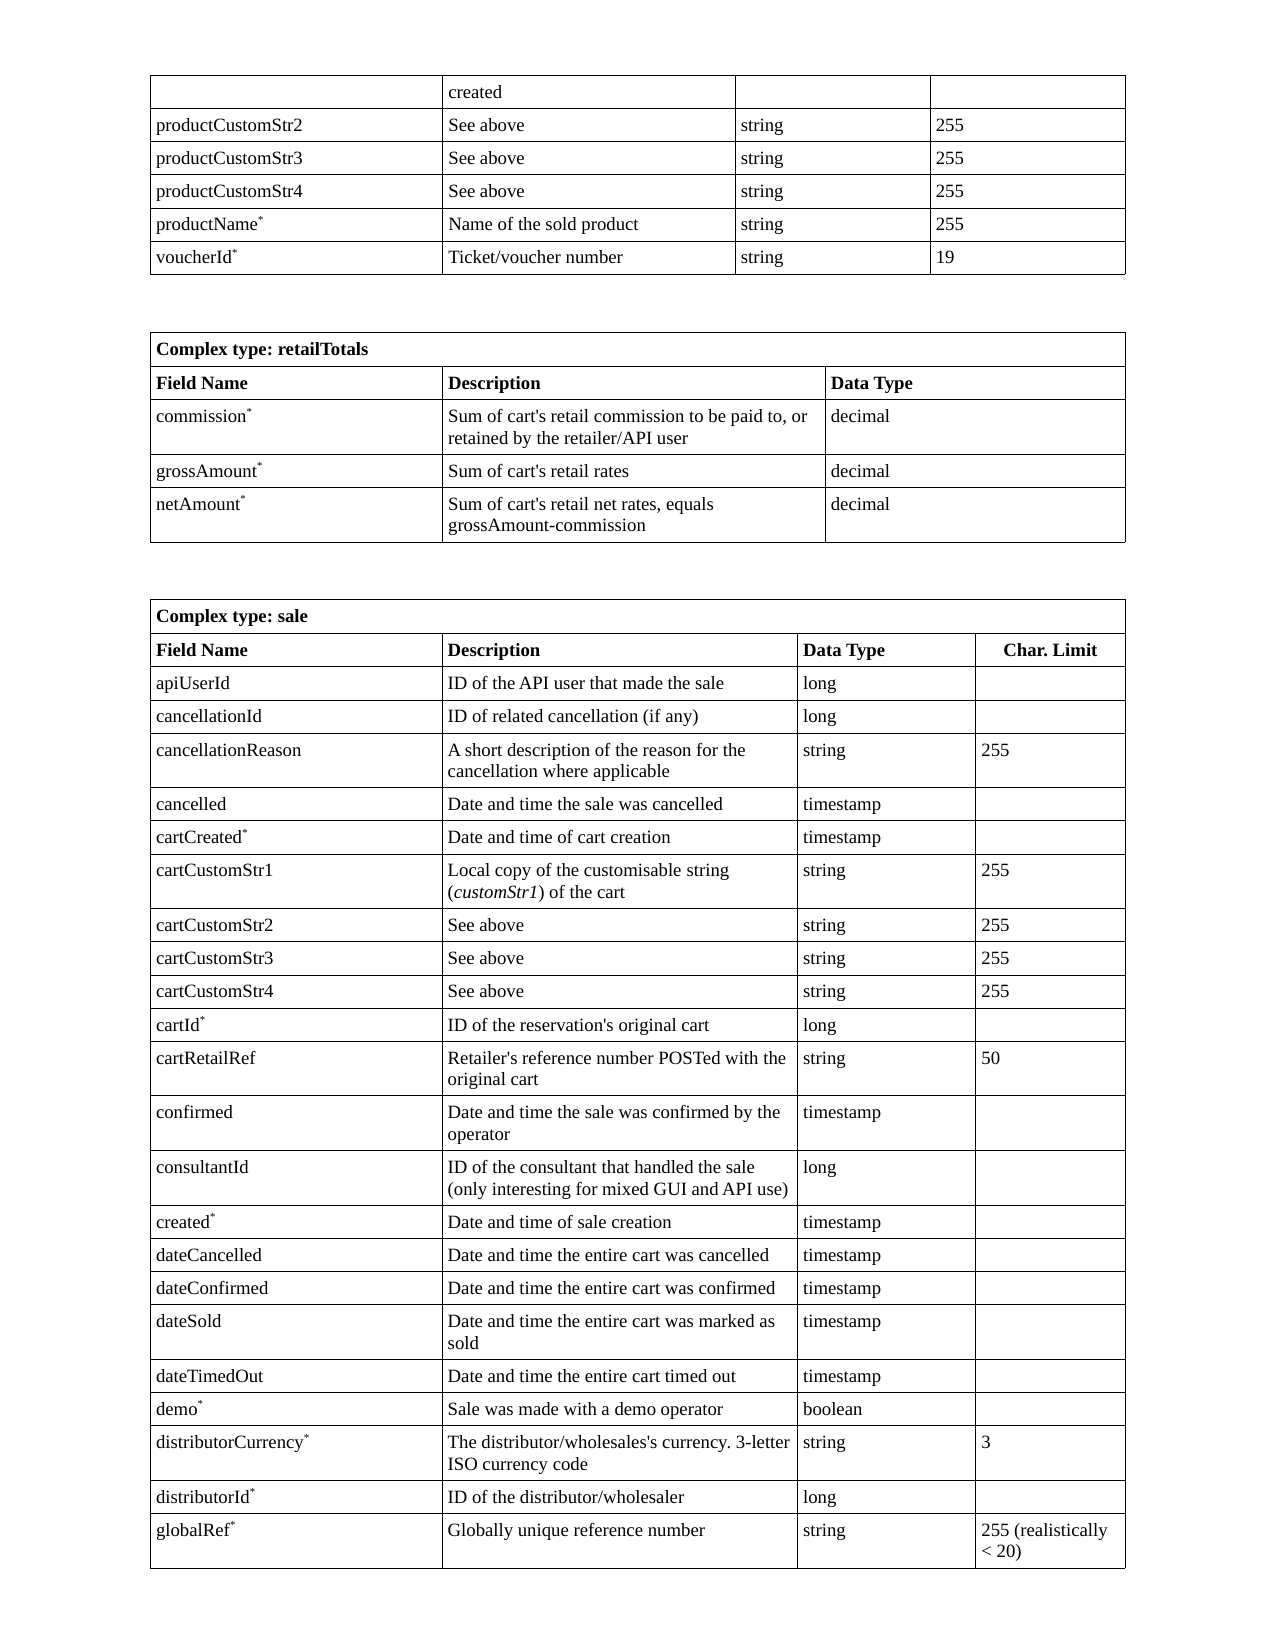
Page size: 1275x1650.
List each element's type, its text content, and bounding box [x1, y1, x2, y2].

table_cell ID of the API user that made the sale [443, 667, 797, 699]
table_cell timestamp [798, 788, 975, 820]
table_cell [736, 76, 930, 108]
table_cell Date and time the entire cart timed out [443, 1360, 797, 1392]
table_cell Sum of cart's retail net rates, equals grossAmount-commission [443, 488, 825, 542]
table_cell Data Type [798, 634, 975, 666]
table_cell Description [443, 367, 825, 399]
table_cell [976, 821, 1125, 853]
table_cell Date and time the entire cart was cancelled [443, 1239, 797, 1271]
table_cell confirmed [151, 1096, 442, 1150]
table_cell The distributor/wholesales's currency. 3-letter ISO currency code [443, 1426, 797, 1480]
table_cell cartCustomStr1 [151, 855, 442, 908]
table_cell cartCustomStr3 [151, 942, 442, 974]
table_cell cancelled [151, 788, 442, 820]
table_cell string [736, 109, 930, 141]
table_cell See above [443, 909, 797, 941]
table_cell string [798, 909, 975, 941]
table_cell 255 [976, 909, 1125, 941]
table_cell apiUserId [151, 667, 442, 699]
table_cell timestamp [798, 1096, 975, 1150]
table_cell Name of the sold product [443, 209, 735, 241]
table_cell string [736, 142, 930, 174]
table_cell productCustomStr3 [151, 142, 442, 174]
table_cell 255 (realistically < 20) [976, 1514, 1125, 1568]
table_cell 255 [931, 142, 1125, 174]
table_cell commission* [151, 400, 442, 454]
table_cell string [798, 1042, 975, 1095]
table_cell globalRef* [151, 1514, 442, 1568]
table_cell ID of the distributor/wholesaler [443, 1481, 797, 1513]
table_cell Ticket/voucher number [443, 242, 735, 274]
table_cell See above [443, 942, 797, 974]
table_cell string [798, 1426, 975, 1480]
table_cell Sum of cart's retail rates [443, 455, 825, 487]
table_cell 255 [976, 976, 1125, 1008]
table_cell Description [443, 634, 797, 666]
table_cell 255 [976, 855, 1125, 908]
table_cell [976, 1239, 1125, 1271]
table_cell 3 [976, 1426, 1125, 1480]
table_cell [976, 788, 1125, 820]
table_cell boolean [798, 1393, 975, 1425]
table_cell timestamp [798, 1239, 975, 1271]
table_cell cartCustomStr2 [151, 909, 442, 941]
table_cell [976, 1096, 1125, 1150]
table_cell [976, 1305, 1125, 1359]
table_cell timestamp [798, 1360, 975, 1392]
table_cell string [736, 209, 930, 241]
table_cell string [736, 242, 930, 274]
table_cell productCustomStr4 [151, 175, 442, 207]
table_header Complex type: retailTotals [151, 333, 1125, 366]
table_cell cartCreated* [151, 821, 442, 853]
table_cell [976, 1206, 1125, 1238]
table_cell cartRetailRef [151, 1042, 442, 1095]
table_cell See above [443, 175, 735, 207]
table_cell string [798, 1514, 975, 1568]
table_cell [976, 1272, 1125, 1304]
table_cell Date and time the entire cart was marked as sold [443, 1305, 797, 1359]
table_cell decimal [826, 400, 1125, 454]
table_cell demo* [151, 1393, 442, 1425]
table_cell ID of related cancellation (if any) [443, 701, 797, 733]
table_cell [976, 1481, 1125, 1513]
table_cell decimal [826, 455, 1125, 487]
table_cell long [798, 667, 975, 699]
table_cell created* [151, 1206, 442, 1238]
table_cell distributorId* [151, 1481, 442, 1513]
table_cell decimal [826, 488, 1125, 542]
table_cell Sum of cart's retail commission to be paid to, or retained by the retailer/API user [443, 400, 825, 454]
table_cell [976, 1151, 1125, 1205]
table_cell distributorCurrency* [151, 1426, 442, 1480]
table_cell cancellationReason [151, 734, 442, 787]
table_cell long [798, 701, 975, 733]
table_cell consultantId [151, 1151, 442, 1205]
table_cell ID of the reservation's original cart [443, 1009, 797, 1041]
table_cell dateSold [151, 1305, 442, 1359]
table_cell A short description of the reason for the cancellation where applicable [443, 734, 797, 787]
table_cell See above [443, 109, 735, 141]
table_cell Field Name [151, 367, 442, 399]
table_cell Date and time the sale was cancelled [443, 788, 797, 820]
table_cell timestamp [798, 1206, 975, 1238]
table_cell long [798, 1009, 975, 1041]
table_cell dateCancelled [151, 1239, 442, 1271]
table_cell voucherId* [151, 242, 442, 274]
table_cell 255 [976, 942, 1125, 974]
table_cell string [798, 942, 975, 974]
table_cell dateTimedOut [151, 1360, 442, 1392]
table_cell string [798, 976, 975, 1008]
table_cell Date and time the sale was confirmed by the operator [443, 1096, 797, 1150]
table_cell [151, 76, 442, 108]
table_cell ID of the consultant that handled the sale (only interesting for mixed GUI and API use) [443, 1151, 797, 1205]
table_cell dateConfirmed [151, 1272, 442, 1304]
table_cell Globally unique reference number [443, 1514, 797, 1568]
table_cell Char. Limit [976, 634, 1125, 666]
table_cell See above [443, 142, 735, 174]
table_cell 255 [931, 109, 1125, 141]
table_cell [976, 701, 1125, 733]
table_cell cancellationId [151, 701, 442, 733]
table_cell 255 [976, 734, 1125, 787]
table_cell string [736, 175, 930, 207]
table_cell Local copy of the customisable string (customStr1) of the cart [443, 855, 797, 908]
table_cell grossAmount* [151, 455, 442, 487]
table_cell long [798, 1481, 975, 1513]
table_cell cartCustomStr4 [151, 976, 442, 1008]
table_cell 50 [976, 1042, 1125, 1095]
table_cell [976, 667, 1125, 699]
table_cell [976, 1009, 1125, 1041]
table_cell [976, 1393, 1125, 1425]
table_cell string [798, 734, 975, 787]
table_cell cartId* [151, 1009, 442, 1041]
table_cell timestamp [798, 1305, 975, 1359]
table_cell productCustomStr2 [151, 109, 442, 141]
table_cell Data Type [826, 367, 1125, 399]
table_header Complex type: sale [151, 600, 1125, 633]
table_cell productName* [151, 209, 442, 241]
table_cell Date and time of cart creation [443, 821, 797, 853]
table_cell timestamp [798, 1272, 975, 1304]
table_cell 255 [931, 175, 1125, 207]
table_cell long [798, 1151, 975, 1205]
table_cell [976, 1360, 1125, 1392]
table_cell timestamp [798, 821, 975, 853]
table_cell created [443, 76, 735, 108]
table_cell See above [443, 976, 797, 1008]
table_cell Date and time of sale creation [443, 1206, 797, 1238]
table_cell Sale was made with a demo operator [443, 1393, 797, 1425]
table_cell netAmount* [151, 488, 442, 542]
table_cell Field Name [151, 634, 442, 666]
table_cell [931, 76, 1125, 108]
table_cell Date and time the entire cart was confirmed [443, 1272, 797, 1304]
table_cell string [798, 855, 975, 908]
table_cell 255 [931, 209, 1125, 241]
table_cell Retailer's reference number POSTed with the original cart [443, 1042, 797, 1095]
table_cell 19 [931, 242, 1125, 274]
